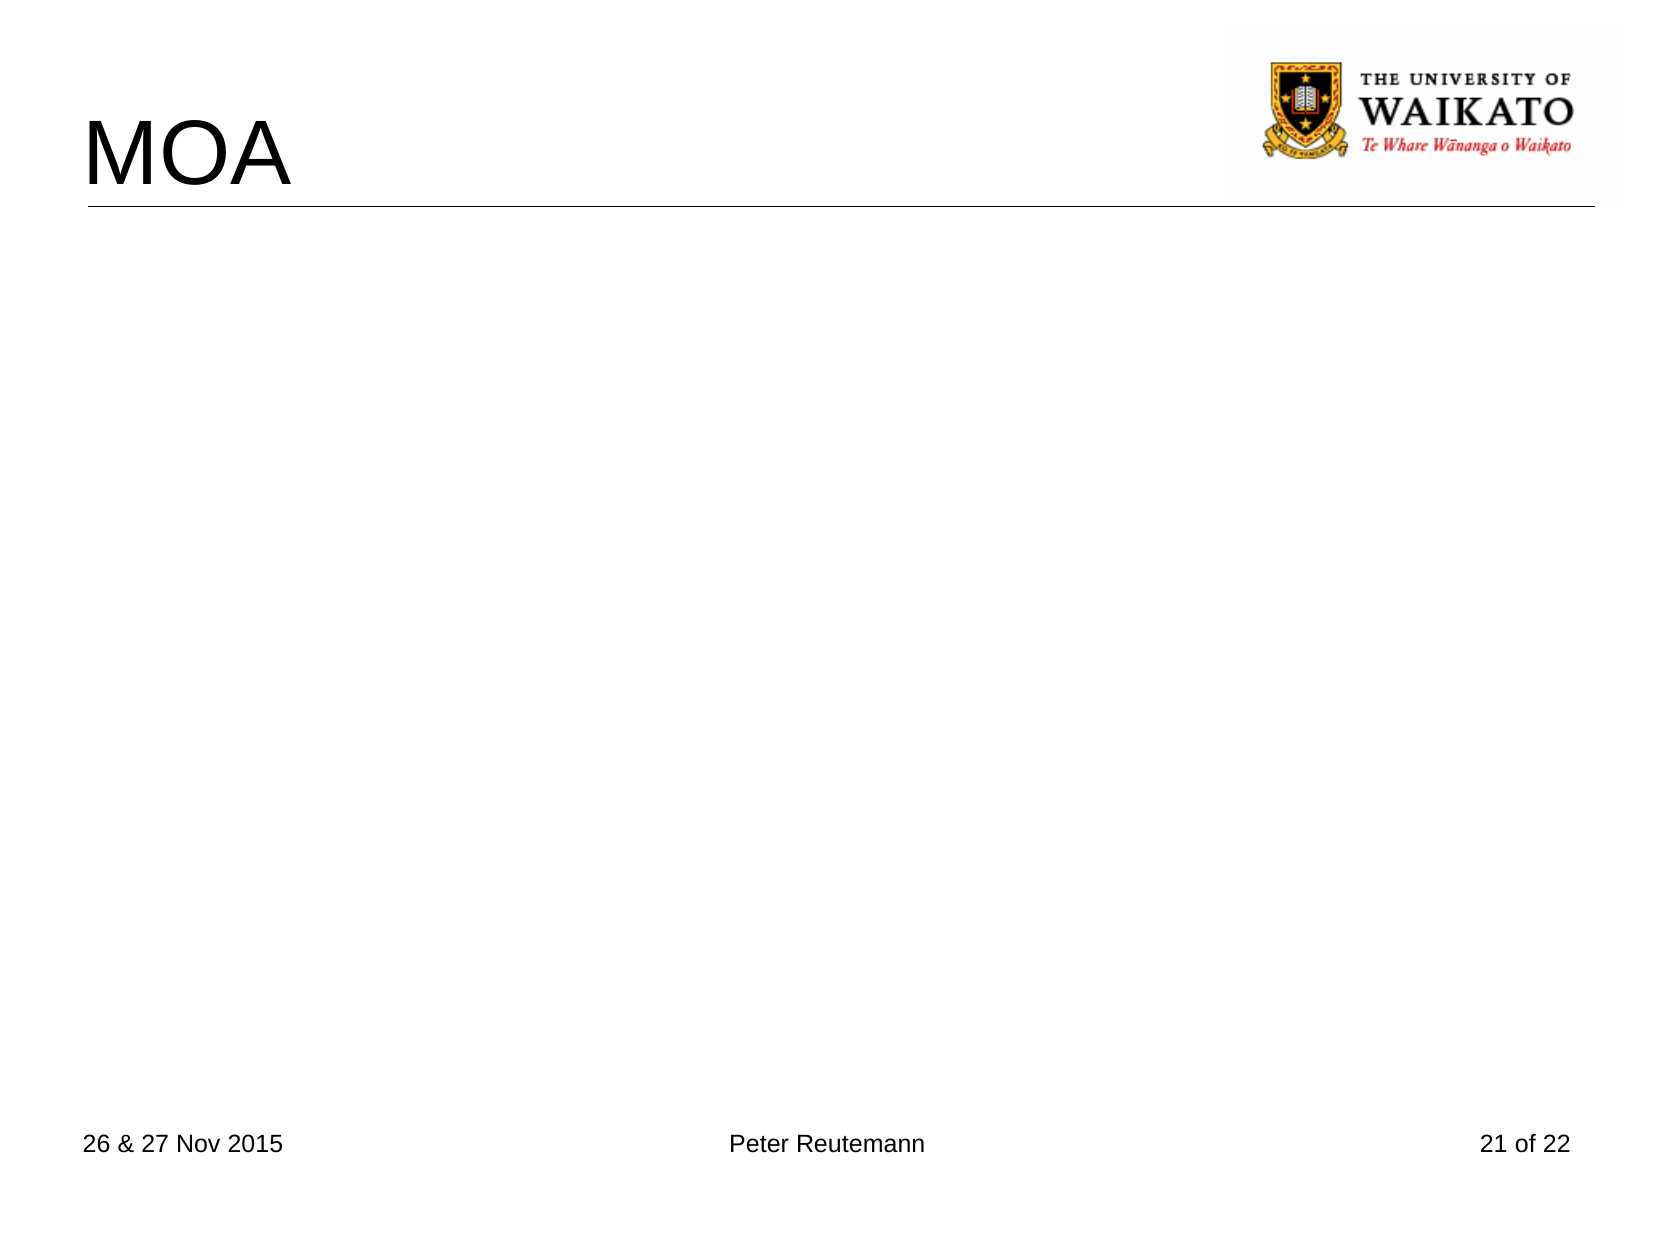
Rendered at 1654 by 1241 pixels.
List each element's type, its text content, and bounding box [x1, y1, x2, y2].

picture [1228, 24, 1619, 201]
title MOA [82, 49, 1571, 257]
